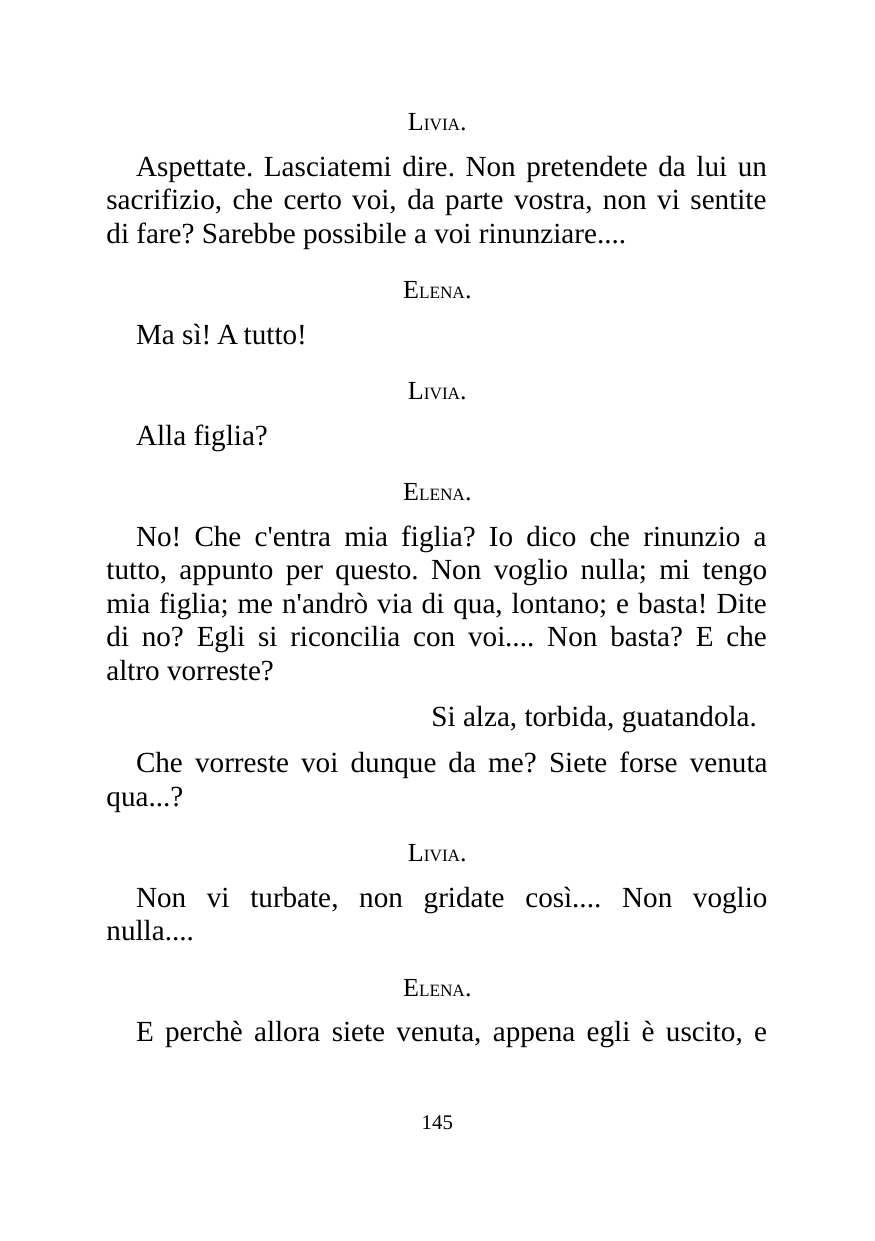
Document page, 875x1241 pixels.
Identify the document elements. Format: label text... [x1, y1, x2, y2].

text Livia. [106, 106, 768, 136]
text Elena. [106, 274, 768, 304]
text Che vorreste voi dunque da me? Siete forse venuta qua...? [106, 745, 768, 812]
text Elena. [106, 476, 768, 506]
text Ma sì! A tutto! [106, 317, 768, 350]
text E perchè allora siete venuta, appena egli è uscito, e [106, 1014, 768, 1048]
text Non vi turbate, non gridate così.... Non voglio nulla.... [106, 880, 768, 947]
text Livia. [106, 837, 768, 867]
text Si alza, torbida, guatandola. [402, 699, 768, 733]
text Aspettate. Lasciatemi dire. Non pretendete da lui un sacrifizio, che certo voi, da parte vostra, non vi sentite di fare? Sarebbe possibile a voi rinunziare.... [106, 149, 768, 249]
text Elena. [106, 972, 768, 1002]
text Alla figlia? [106, 418, 768, 451]
text No! Che c'entra mia figlia? Io dico che rinunzio a tutto, appunto per questo. Non voglio nulla; mi tengo mia figlia; me n'andrò via di qua, lontano; e basta! Dite di no? Egli si riconcilia con voi.... Non basta? E che altro vorreste? [106, 519, 768, 687]
text Livia. [106, 375, 768, 405]
